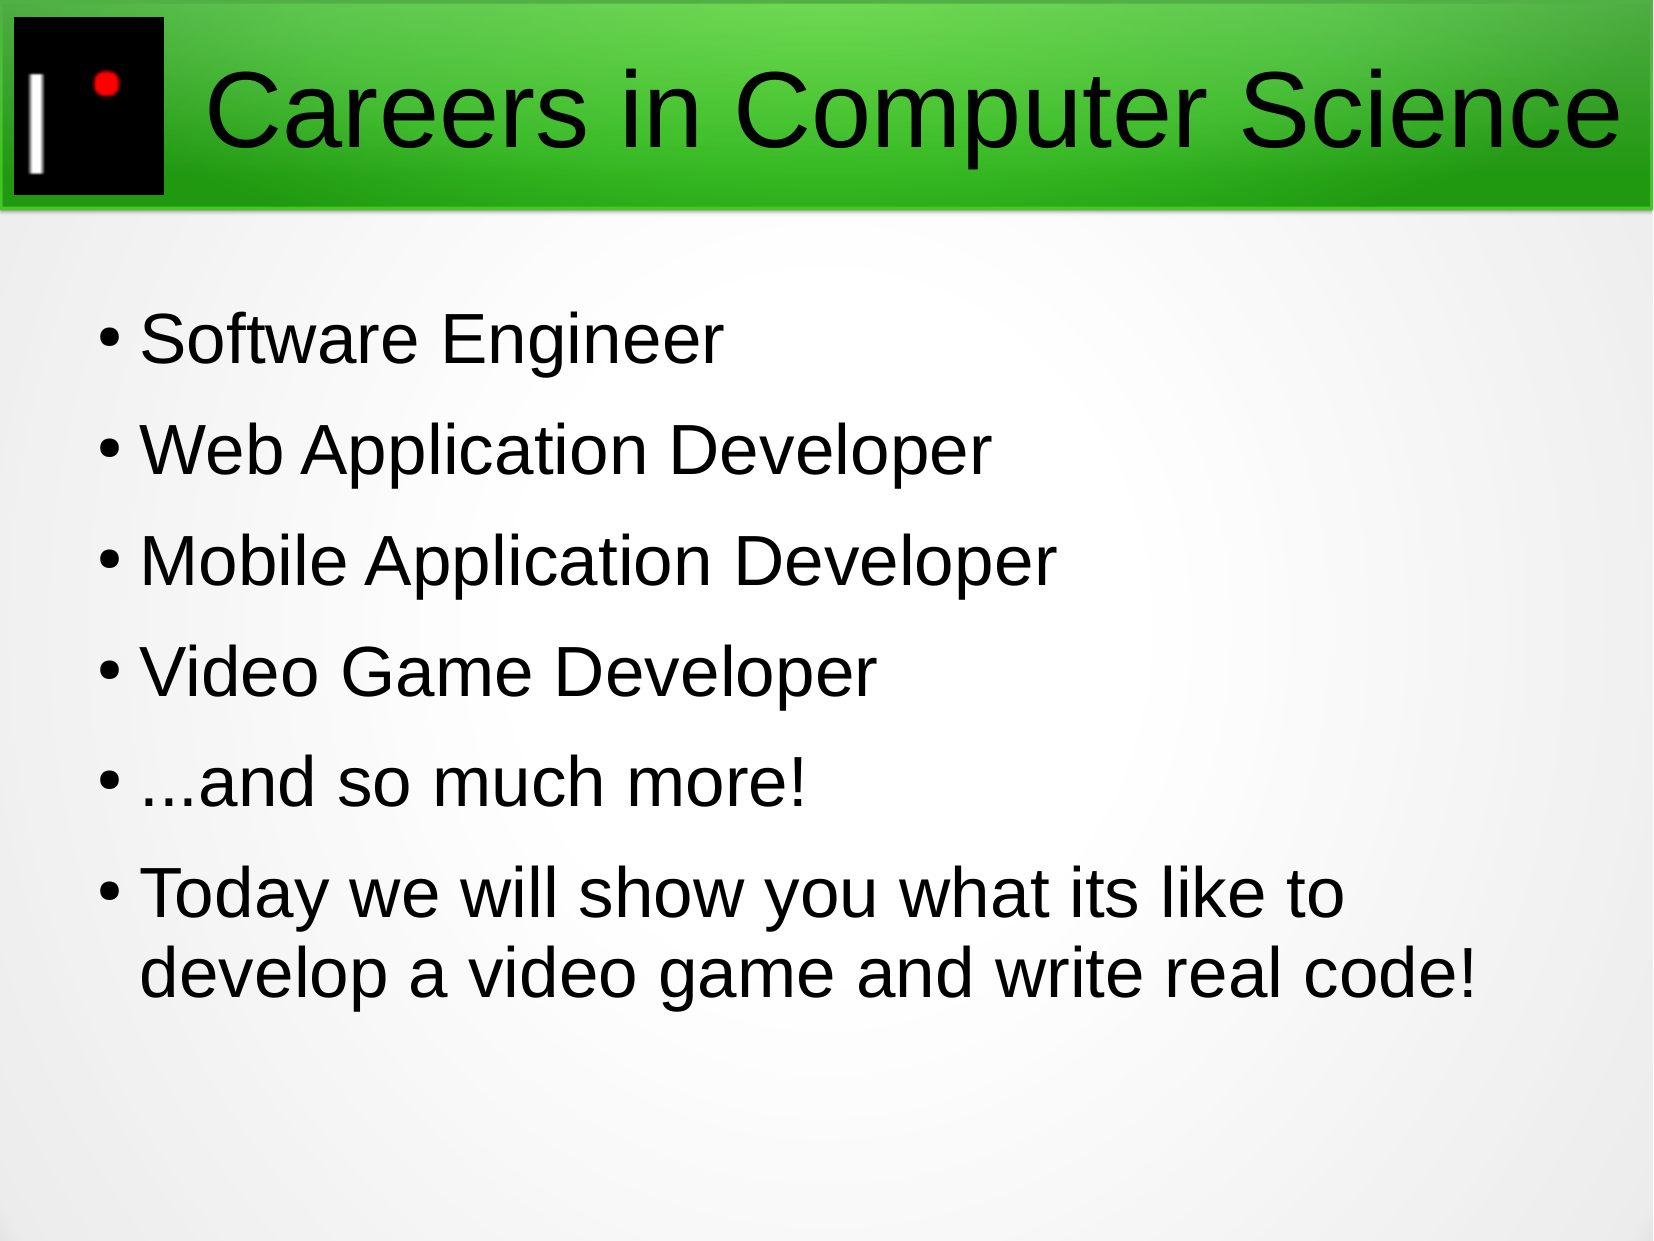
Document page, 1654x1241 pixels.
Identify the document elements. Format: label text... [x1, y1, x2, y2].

title Careers in Computer Science [195, 30, 1636, 190]
list Software Engineer Web Application Developer Mobile Application Developer Video Game Developer ...and so much more! Today we will show you what its like to develop a video game and write real code! [82, 299, 1571, 1019]
picture [14, 17, 164, 195]
